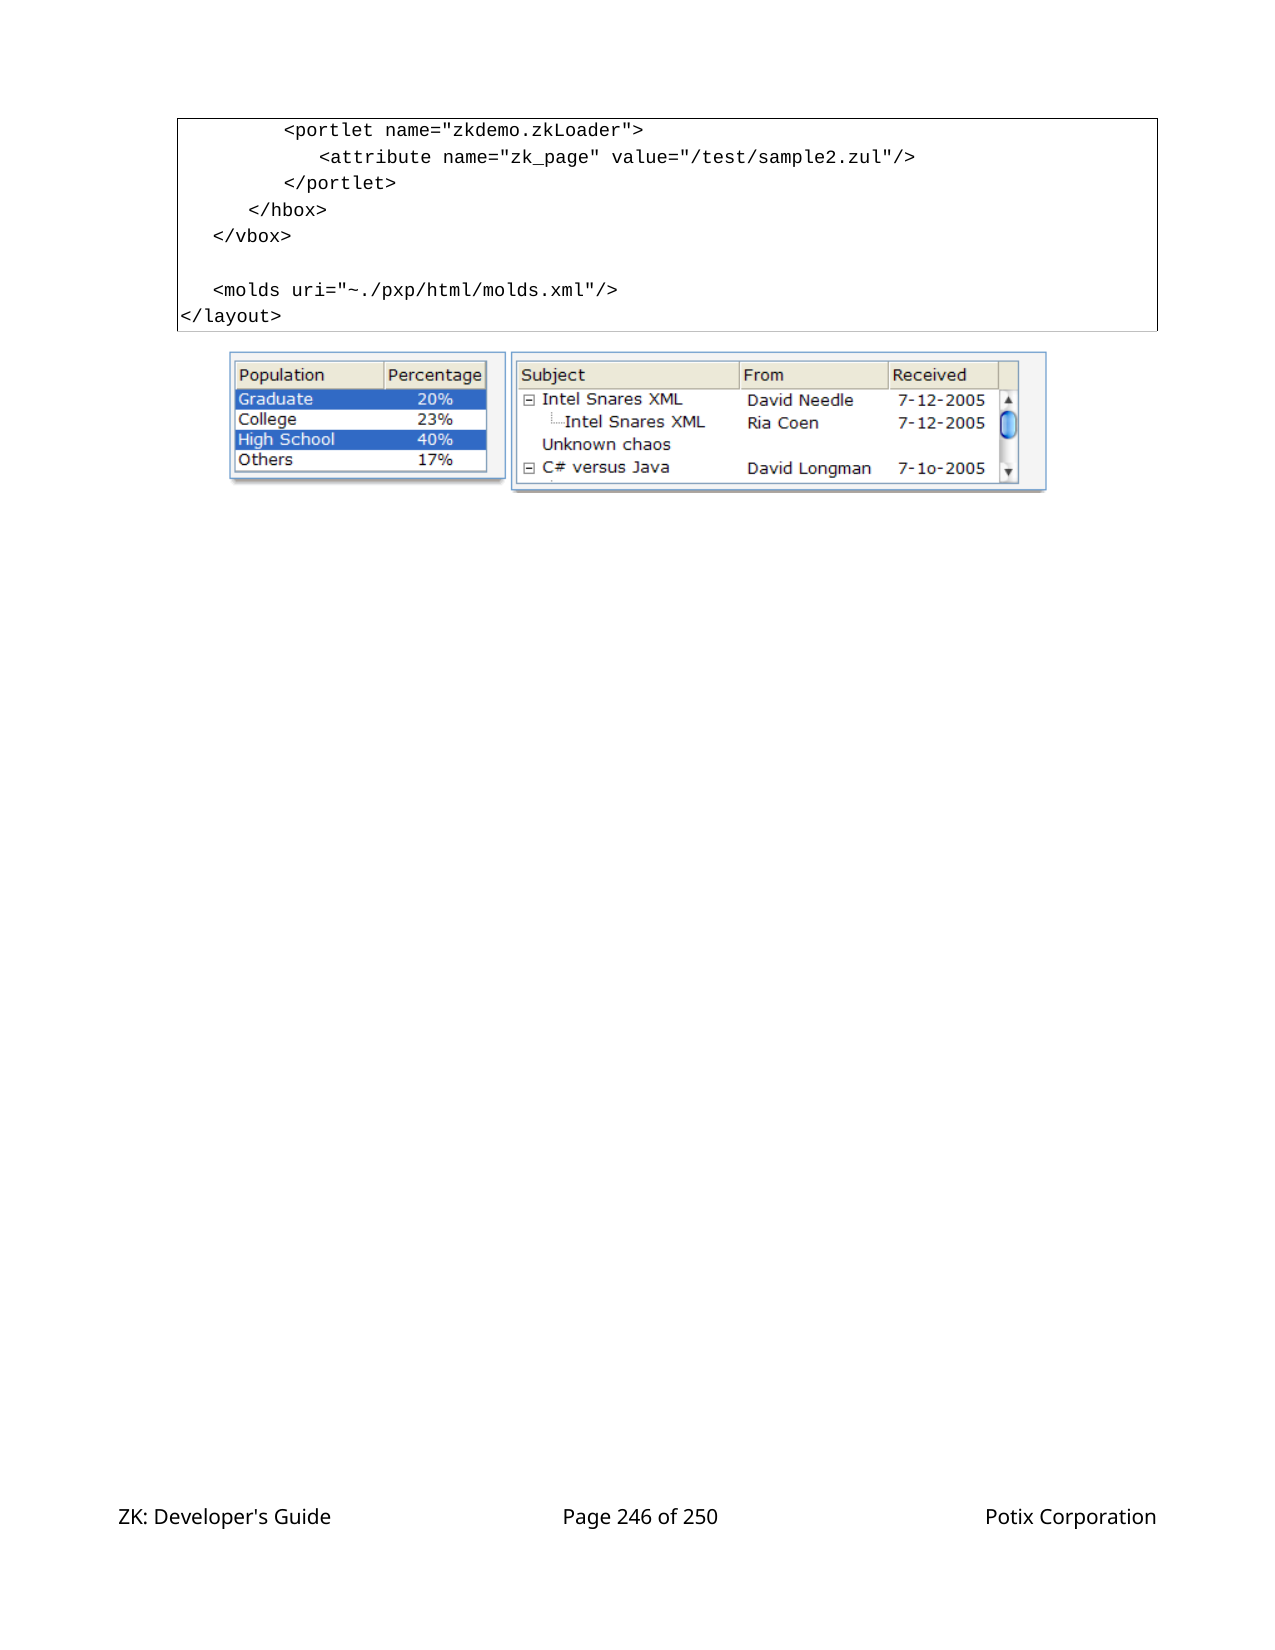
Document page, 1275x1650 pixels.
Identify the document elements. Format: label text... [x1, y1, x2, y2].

text <portlet name="zkdemo.zkLoader"> <attribute name="zk_page" value="/test/sample2.zul"/> </portlet> </hbox> </vbox> <molds uri="~./pxp/html/molds.xml"/> </layout> [178, 119, 1157, 331]
picture [227, 349, 1048, 493]
